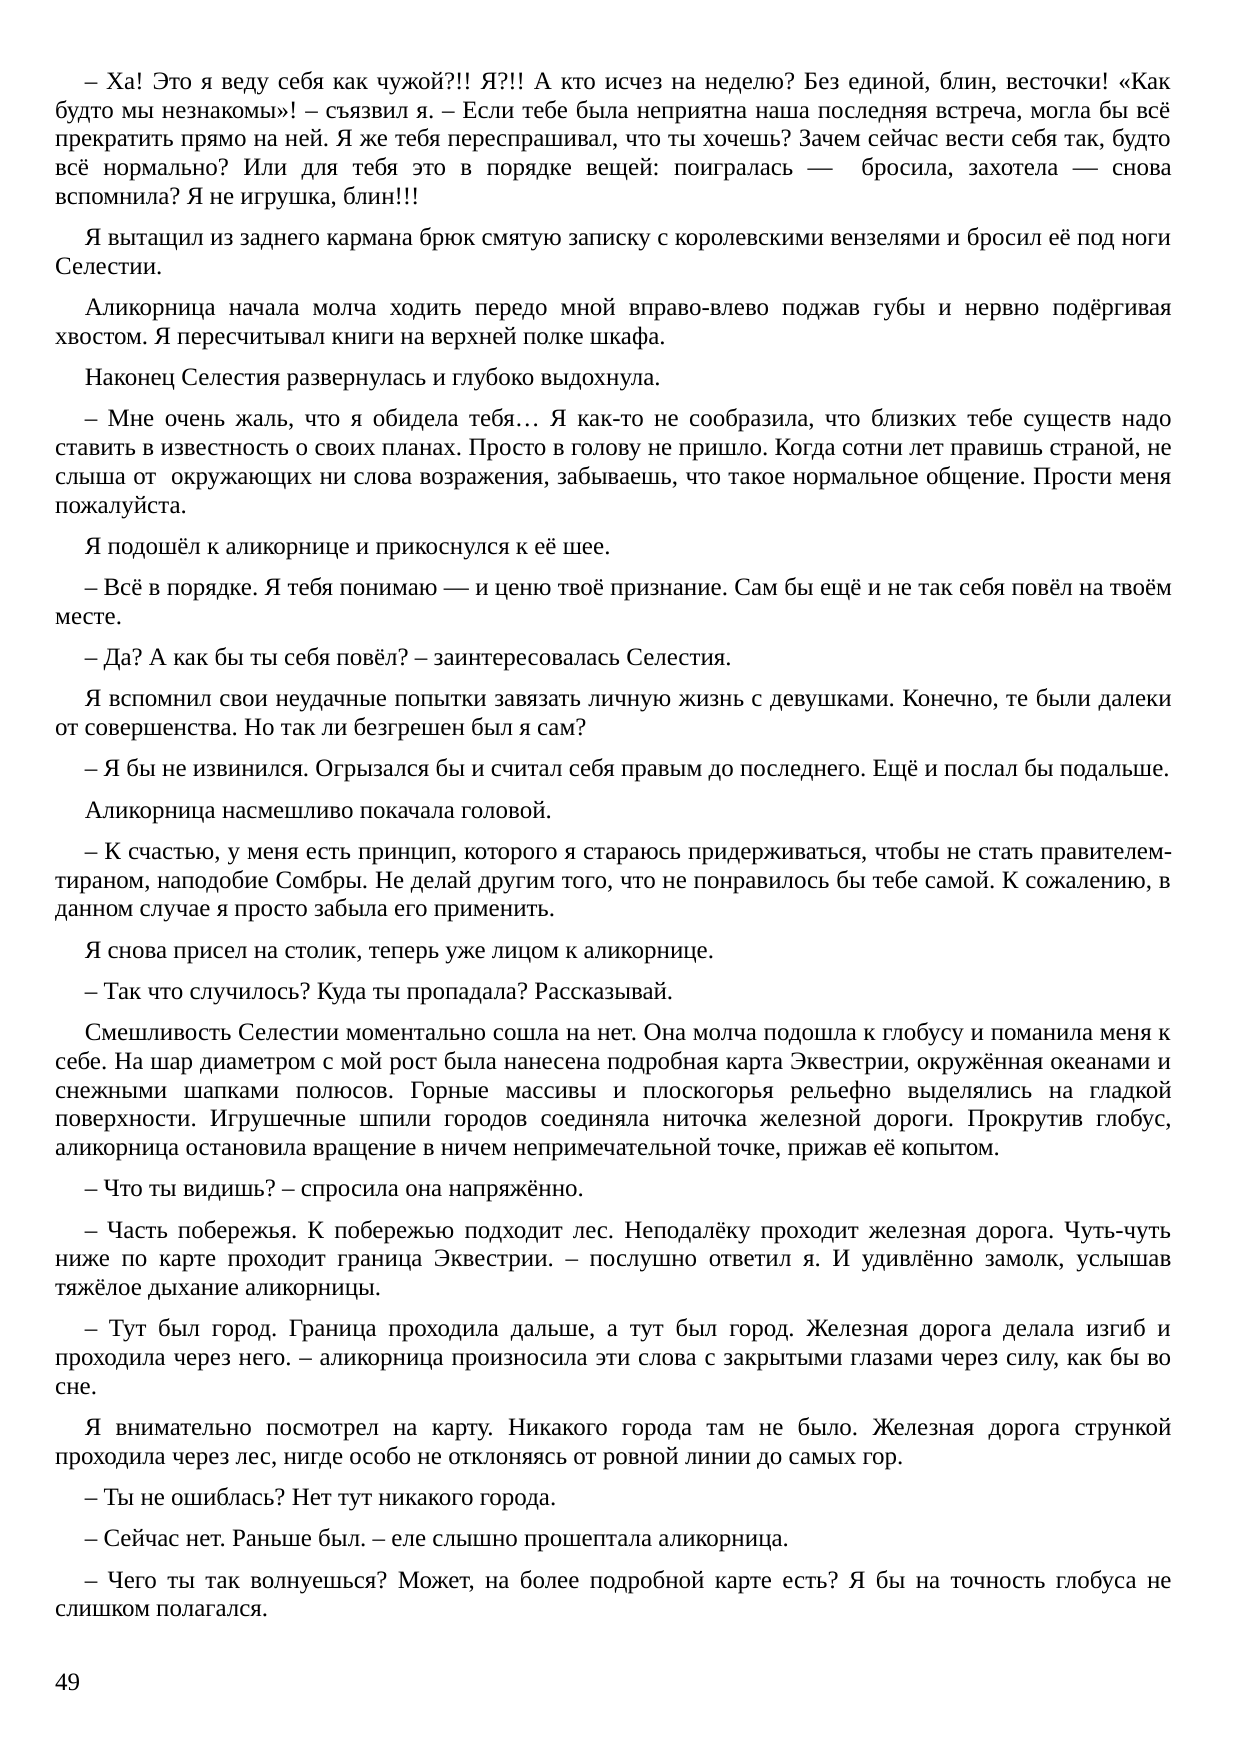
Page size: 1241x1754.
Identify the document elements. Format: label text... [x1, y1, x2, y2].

text – Ха! Это я веду себя как чужой?!! Я?!! А кто исчез на неделю? Без единой, блин, весточки! «Как будто мы незнакомы»! – съязвил я. – Если тебе была неприятна наша последняя встреча, могла бы всё прекратить прямо на ней. Я же тебя переспрашивал, что ты хочешь? Зачем сейчас вести себя так, будто всё нормально? Или для тебя это в порядке вещей: поигралась — бросила, захотела — снова вспомнила? Я не игрушка, блин!!! [55, 66, 1173, 210]
text – К счастью, у меня есть принцип, которого я стараюсь придерживаться, чтобы не стать правителем-тираном, наподобие Сомбры. Не делай другим того, что не понравилось бы тебе самой. К сожалению, в данном случае я просто забыла его применить. [55, 836, 1173, 922]
text – Ты не ошиблась? Нет тут никакого города. [55, 1482, 1173, 1511]
text Смешливость Селестии моментально сошла на нет. Она молча подошла к глобусу и поманила меня к себе. На шар диаметром с мой рост была нанесена подробная карта Эквестрии, окружённая океанами и снежными шапками полюсов. Горные массивы и плоскогорья рельефно выделялись на гладкой поверхности. Игрушечные шпили городов соединяла ниточка железной дороги. Прокрутив глобус, аликорница остановила вращение в ничем непримечательной точке, прижав её копытом. [55, 1017, 1173, 1161]
text – Часть побережья. К побережью подходит лес. Неподалёку проходит железная дорога. Чуть-чуть ниже по карте проходит граница Эквестрии. – послушно ответил я. И удивлённо замолк, услышав тяжёлое дыхание аликорницы. [55, 1215, 1173, 1301]
text – Чего ты так волнуешься? Может, на более подробной карте есть? Я бы на точность глобуса не слишком полагался. [55, 1565, 1173, 1622]
text – Сейчас нет. Раньше был. – еле слышно прошептала аликорница. [55, 1523, 1173, 1552]
text Я подошёл к аликорнице и прикоснулся к её шее. [55, 531, 1173, 560]
text Я вспомнил свои неудачные попытки завязать личную жизнь с девушками. Конечно, те были далеки от совершенства. Но так ли безгрешен был я сам? [55, 683, 1173, 741]
text Я вытащил из заднего кармана брюк смятую записку с королевскими вензелями и бросил её под ноги Селестии. [55, 222, 1173, 280]
text Аликорница начала молча ходить передо мной вправо-влево поджав губы и нервно подёргивая хвостом. Я пересчитывал книги на верхней полке шкафа. [55, 292, 1173, 350]
text – Так что случилось? Куда ты пропадала? Рассказывай. [55, 976, 1173, 1005]
text Аликорница насмешливо покачала головой. [55, 795, 1173, 823]
text – Я бы не извинился. Огрызался бы и считал себя правым до последнего. Ещё и послал бы подальше. [55, 753, 1173, 782]
text – Всё в порядке. Я тебя понимаю — и ценю твоё признание. Сам бы ещё и не так себя повёл на твоём месте. [55, 572, 1173, 630]
text Я внимательно посмотрел на карту. Никакого города там не было. Железная дорога стрункой проходила через лес, нигде особо не отклоняясь от ровной линии до самых гор. [55, 1412, 1173, 1470]
text – Тут был город. Граница проходила дальше, а тут был город. Железная дорога делала изгиб и проходила через него. – аликорница произносила эти слова с закрытыми глазами через силу, как бы во сне. [55, 1313, 1173, 1400]
text – Мне очень жаль, что я обидела тебя… Я как-то не сообразила, что близких тебе существ надо ставить в известность о своих планах. Просто в голову не пришло. Когда сотни лет правишь страной, не слыша от окружающих ни слова возражения, забываешь, что такое нормальное общение. Прости меня пожалуйста. [55, 403, 1173, 518]
text Наконец Селестия развернулась и глубоко выдохнула. [55, 362, 1173, 391]
text – Да? А как бы ты себя повёл? – заинтересовалась Селестия. [55, 642, 1173, 671]
text – Что ты видишь? – спросила она напряжённо. [55, 1173, 1173, 1202]
text Я снова присел на столик, теперь уже лицом к аликорнице. [55, 935, 1173, 963]
